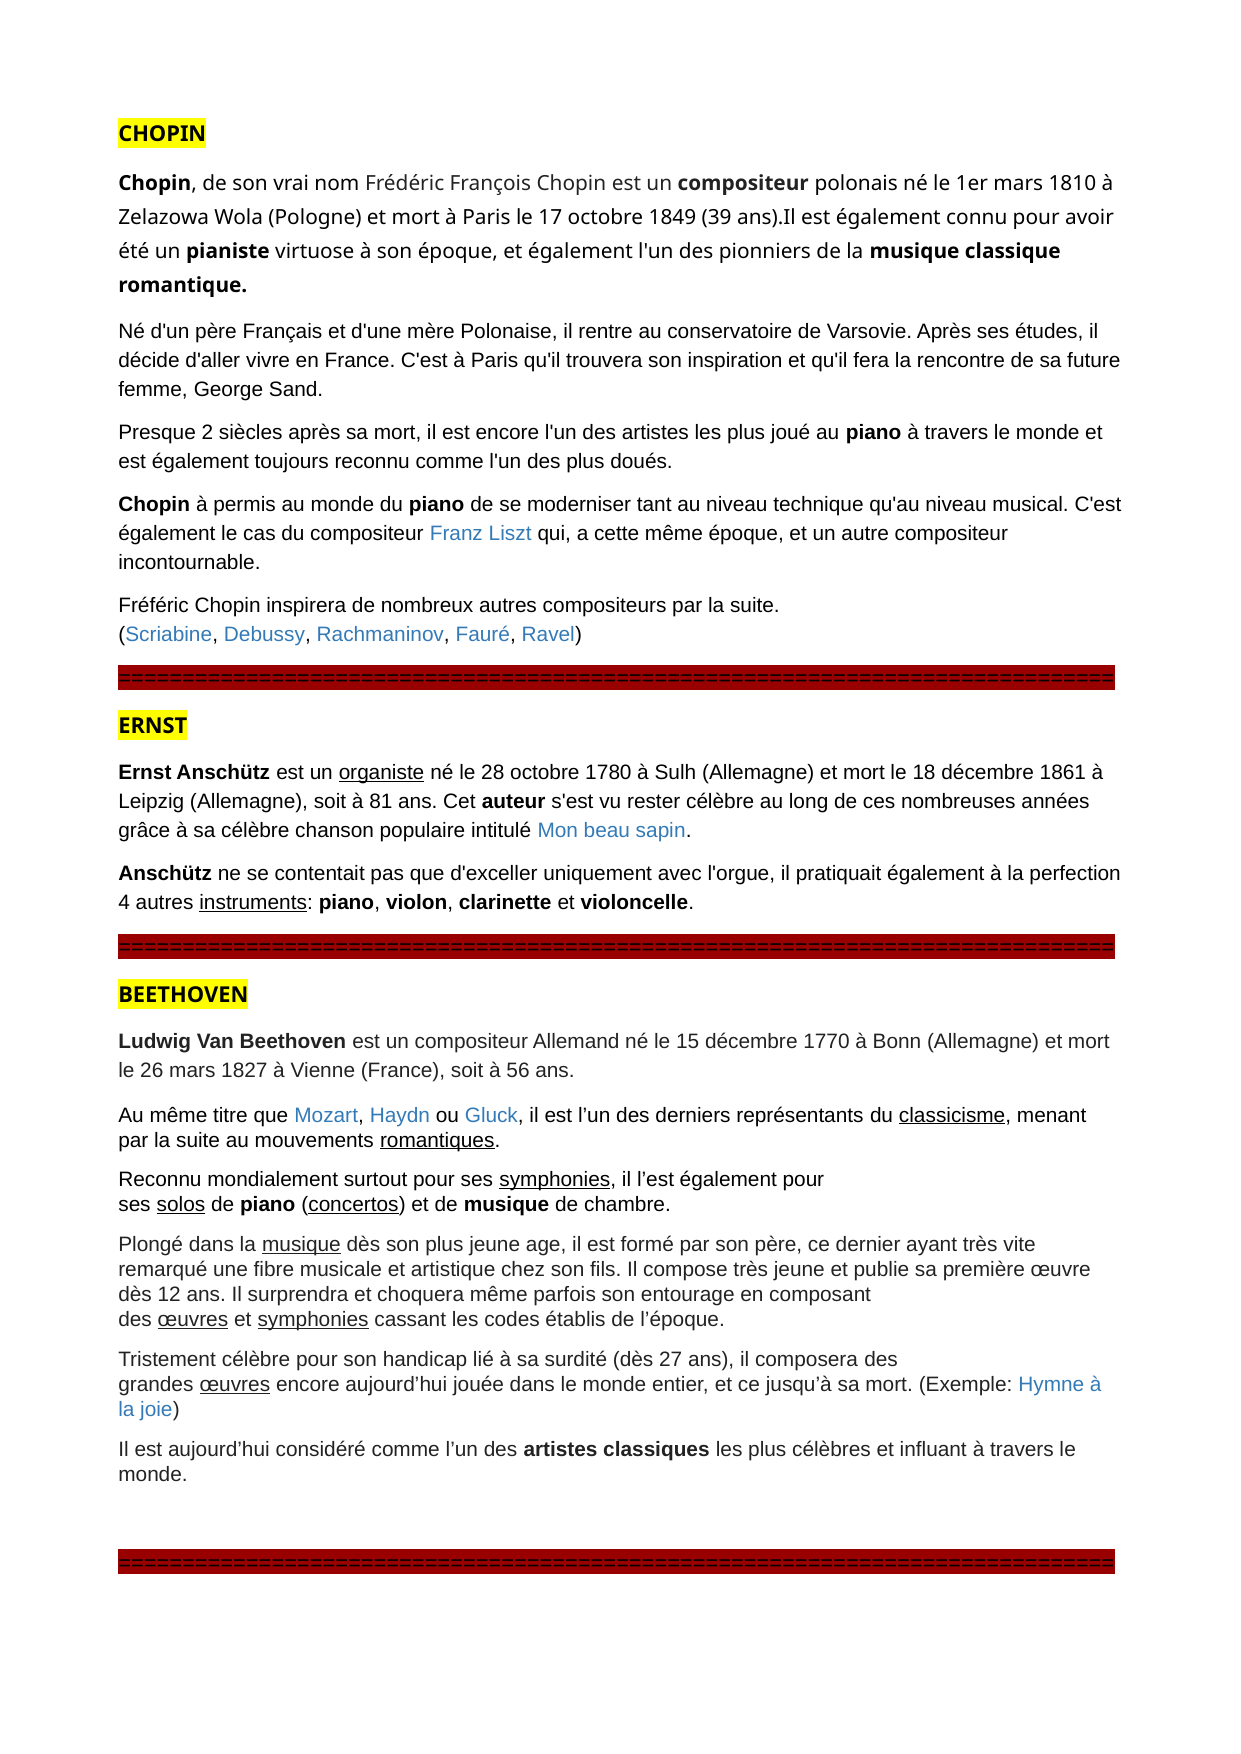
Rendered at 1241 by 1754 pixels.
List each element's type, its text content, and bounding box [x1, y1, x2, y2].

text Plongé dans la musique dès son plus jeune age, il est formé par son père, ce dernier ayant très vite remarqué une fibre musicale et artistique chez son fils. Il compose très jeune et publie sa première œuvre dès 12 ans. Il surprendra et choquera même parfois son entourage en composant des œuvres et symphonies cassant les codes établis de l’époque. [118, 1231, 1122, 1331]
text Tristement célèbre pour son handicap lié à sa surdité (dès 27 ans), il composera des grandes œuvres encore aujourd’hui jouée dans le monde entier, et ce jusqu’à sa mort. (Exemple: Hymne à la joie) [118, 1346, 1122, 1421]
text ============================================================================== [118, 934, 1122, 959]
text CHOPIN [118, 118, 1122, 148]
text ============================================================================== [118, 1549, 1122, 1574]
text Né d'un père Français et d'une mère Polonaise, il rentre au conservatoire de Varsovie. Après ses études, il décide d'aller vivre en France. C'est à Paris qu'il trouvera son inspiration et qu'il fera la rencontre de sa future femme, George Sand. [118, 319, 1122, 401]
text ============================================================================== [118, 665, 1122, 690]
text Fréféric Chopin inspirera de nombreux autres compositeurs par la suite. (Scriabine, Debussy, Rachmaninov, Fauré, Ravel) [118, 593, 1122, 646]
text Presque 2 siècles après sa mort, il est encore l'un des artistes les plus joué au piano à travers le monde et est également toujours reconnu comme l'un des plus doués. [118, 420, 1122, 473]
text BEETHOVEN [118, 979, 1122, 1009]
text Il est aujourd’hui considéré comme l’un des artistes classiques les plus célèbres et influant à travers le monde. [118, 1436, 1122, 1486]
text Au même titre que Mozart, Haydn ou Gluck, il est l’un des derniers représentants du classicisme, menant par la suite au mouvements romantiques. [118, 1101, 1122, 1151]
text Chopin à permis au monde du piano de se moderniser tant au niveau technique qu'au niveau musical. C'est également le cas du compositeur Franz Liszt qui, a cette même époque, et un autre compositeur incontournable. [118, 492, 1122, 574]
text Reconnu mondialement surtout pour ses symphonies, il l’est également pour ses solos de piano (concertos) et de musique de chambre. [118, 1166, 1122, 1216]
text Ernst Anschütz est un organiste né le 28 octobre 1780 à Sulh (Allemagne) et mort le 18 décembre 1861 à Leipzig (Allemagne), soit à 81 ans. Cet auteur s'est vu rester célèbre au long de ces nombreuses années grâce à sa célèbre chanson populaire intitulé Mon beau sapin. [118, 760, 1122, 842]
text Anschütz ne se contentait pas que d'exceller uniquement avec l'orgue, il pratiquait également à la perfection 4 autres instruments: piano, violon, clarinette et violoncelle. [118, 861, 1122, 914]
text ERNST [118, 710, 1122, 740]
text Ludwig Van Beethoven est un compositeur Allemand né le 15 décembre 1770 à Bonn (Allemagne) et mort le 26 mars 1827 à Vienne (France), soit à 56 ans. [118, 1029, 1122, 1082]
text Chopin, de son vrai nom Frédéric François Chopin est un compositeur polonais né le 1er mars 1810 à Zelazowa Wola (Pologne) et mort à Paris le 17 octobre 1849 (39 ans).Il est également connu pour avoir été un pianiste virtuose à son époque, et également l'un des pionniers de la musique classique romantique. [118, 168, 1122, 299]
